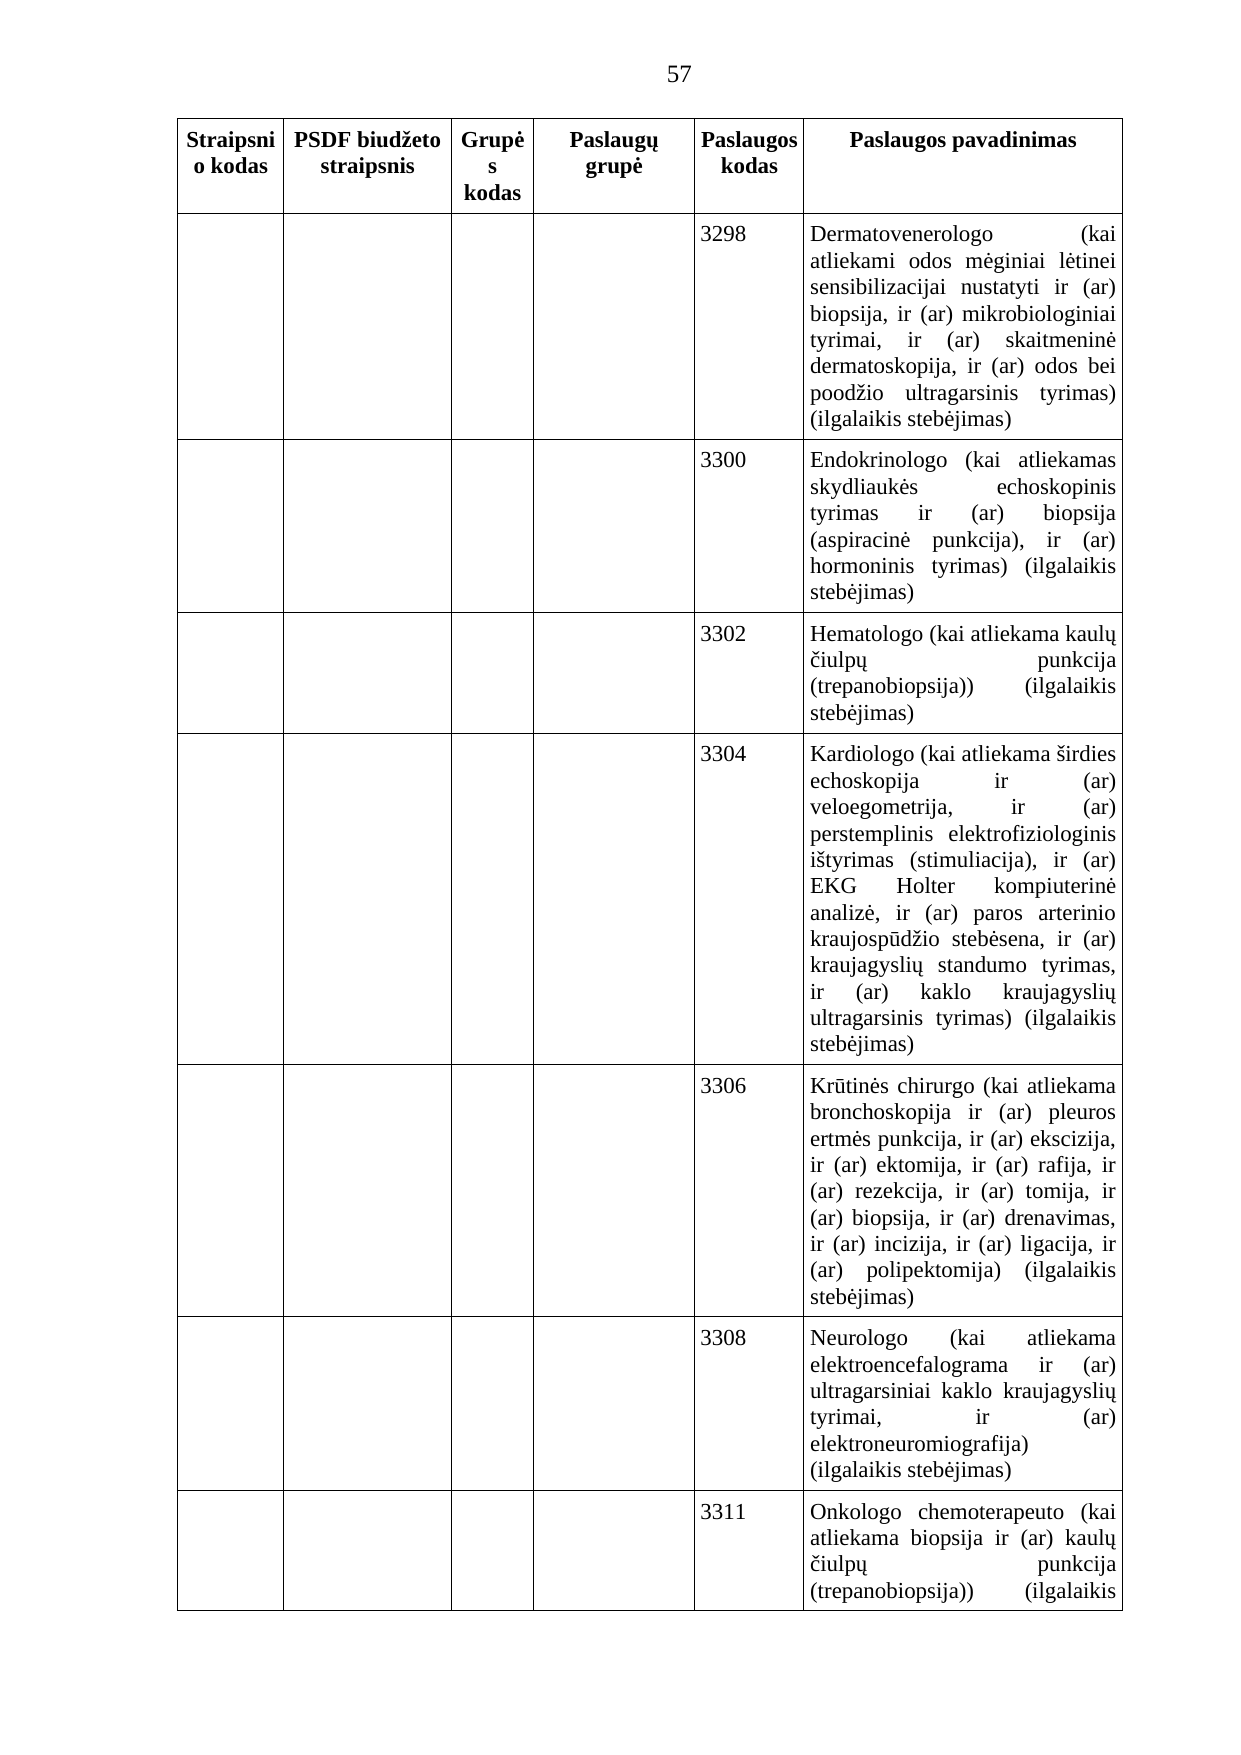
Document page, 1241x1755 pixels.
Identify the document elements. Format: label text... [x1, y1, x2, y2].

table_cell 3311 [695, 1491, 803, 1610]
table_cell [534, 214, 694, 438]
table_cell Endokrinologo (kai atliekamas skydliaukės echoskopinis tyrimas ir (ar) biopsija (aspiracinė punkcija), ir (ar) hormoninis tyrimas) (ilgalaikis stebėjimas) [804, 440, 1122, 612]
table_cell [452, 214, 533, 438]
table_cell 3298 [695, 214, 803, 438]
table_cell [534, 1065, 694, 1316]
table_header Grupės kodas [452, 119, 533, 212]
table_cell [452, 440, 533, 612]
table_cell 3302 [695, 613, 803, 732]
table_cell [534, 613, 694, 732]
table_header PSDF biudžeto straipsnis [284, 119, 451, 212]
table_cell [452, 1317, 533, 1489]
table_cell [452, 734, 533, 1064]
table_cell [284, 613, 451, 732]
table_cell Krūtinės chirurgo (kai atliekama bronchoskopija ir (ar) pleuros ertmės punkcija, ir (ar) ekscizija, ir (ar) ektomija, ir (ar) rafija, ir (ar) rezekcija, ir (ar) tomija, ir (ar) biopsija, ir (ar) drenavimas, ir (ar) incizija, ir (ar) ligacija, ir (ar) polipektomija) (ilgalaikis stebėjimas) [804, 1065, 1122, 1316]
table_cell [178, 440, 283, 612]
table_header Paslaugos kodas [695, 119, 803, 212]
table_cell [534, 734, 694, 1064]
table_cell Onkologo chemoterapeuto (kai atliekama biopsija ir (ar) kaulų čiulpų punkcija (trepanobiopsija)) (ilgalaikis [804, 1491, 1122, 1610]
table_cell [284, 214, 451, 438]
table_cell Neurologo (kai atliekama elektroencefalograma ir (ar) ultragarsiniai kaklo kraujagyslių tyrimai, ir (ar) elektroneuromiografija) (ilgalaikis stebėjimas) [804, 1317, 1122, 1489]
table_header Paslaugos pavadinimas [804, 119, 1122, 212]
table_header Paslaugų grupė [534, 119, 694, 212]
table_cell [284, 1317, 451, 1489]
table_cell [284, 1065, 451, 1316]
table_cell [534, 1317, 694, 1489]
table_cell [178, 1491, 283, 1610]
table_cell [452, 613, 533, 732]
table_cell [452, 1491, 533, 1610]
table_cell Dermatovenerologo (kai atliekami odos mėginiai lėtinei sensibilizacijai nustatyti ir (ar) biopsija, ir (ar) mikrobiologiniai tyrimai, ir (ar) skaitmeninė dermatoskopija, ir (ar) odos bei poodžio ultragarsinis tyrimas) (ilgalaikis stebėjimas) [804, 214, 1122, 438]
table_cell [452, 1065, 533, 1316]
table_cell 3304 [695, 734, 803, 1064]
table_cell 3308 [695, 1317, 803, 1489]
table_cell [534, 440, 694, 612]
table_cell Kardiologo (kai atliekama širdies echoskopija ir (ar) veloegometrija, ir (ar) perstemplinis elektrofiziologinis ištyrimas (stimuliacija), ir (ar) EKG Holter kompiuterinė analizė, ir (ar) paros arterinio kraujospūdžio stebėsena, ir (ar) kraujagyslių standumo tyrimas, ir (ar) kaklo kraujagyslių ultragarsinis tyrimas) (ilgalaikis stebėjimas) [804, 734, 1122, 1064]
table_cell [178, 613, 283, 732]
table_cell [178, 1065, 283, 1316]
table_cell [284, 734, 451, 1064]
table_cell 3300 [695, 440, 803, 612]
table_cell [284, 440, 451, 612]
table_cell Hematologo (kai atliekama kaulų čiulpų punkcija (trepanobiopsija)) (ilgalaikis stebėjimas) [804, 613, 1122, 732]
table_cell [178, 214, 283, 438]
table_cell 3306 [695, 1065, 803, 1316]
table_header Straipsnio kodas [178, 119, 283, 212]
table_cell [284, 1491, 451, 1610]
table_cell [534, 1491, 694, 1610]
table_cell [178, 734, 283, 1064]
table_cell [178, 1317, 283, 1489]
